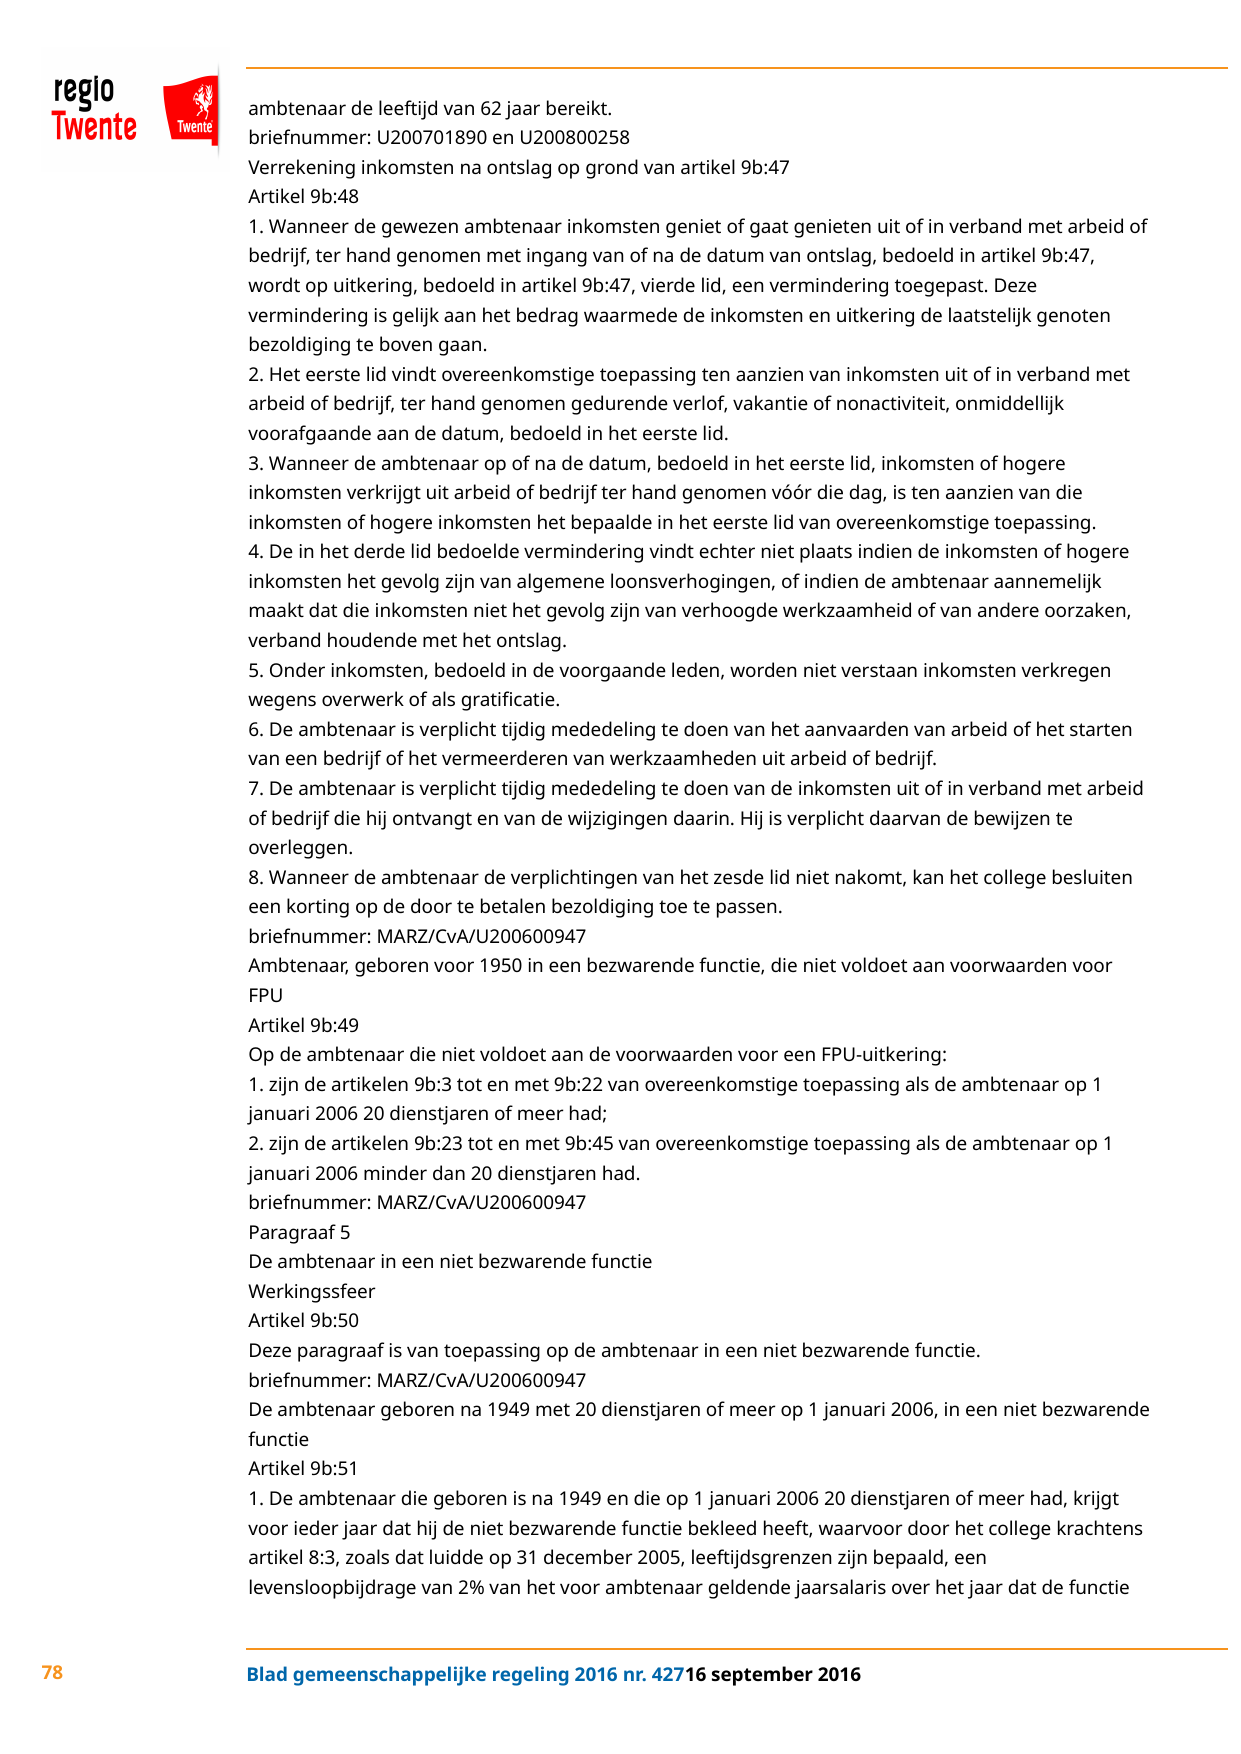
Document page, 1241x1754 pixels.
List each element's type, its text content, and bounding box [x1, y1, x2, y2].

text Artikel 9b:50 [248, 1308, 1152, 1333]
text 8. Wanneer de ambtenaar de verplichtingen van het zesde lid niet nakomt, kan het college besluiten een korting op de door te betalen bezoldiging toe te passen. [248, 864, 1152, 919]
text De ambtenaar geboren na 1949 met 20 dienstjaren of meer op 1 januari 2006, in een niet bezwarende functie [248, 1396, 1152, 1452]
text Verrekening inkomsten na ontslag op grond van artikel 9b:47 [248, 154, 1152, 180]
text 2. Het eerste lid vindt overeenkomstige toepassing ten aanzien van inkomsten uit of in verband met arbeid of bedrijf, ter hand genomen gedurende verlof, vakantie of nonactiviteit, onmiddellijk voorafgaande aan de datum, bedoeld in het eerste lid. [248, 361, 1152, 446]
text ambtenaar de leeftijd van 62 jaar bereikt. [248, 95, 1152, 121]
text briefnummer: MARZ/CvA/U200600947 [248, 1367, 1152, 1393]
text 5. Onder inkomsten, bedoeld in de voorgaande leden, worden niet verstaan inkomsten verkregen wegens overwerk of als gratificatie. [248, 657, 1152, 712]
text 4. De in het derde lid bedoelde vermindering vindt echter niet plaats indien de inkomsten of hogere inkomsten het gevolg zijn van algemene loonsverhogingen, of indien de ambtenaar aannemelijk maakt dat die inkomsten niet het gevolg zijn van verhoogde werkzaamheid of van andere oorzaken, verband houdende met het ontslag. [248, 538, 1152, 653]
text 6. De ambtenaar is verplicht tijdig mededeling te doen van het aanvaarden van arbeid of het starten van een bedrijf of het vermeerderen van werkzaamheden uit arbeid of bedrijf. [248, 716, 1152, 771]
text Werkingssfeer [248, 1278, 1152, 1304]
text Paragraaf 5 [248, 1219, 1152, 1245]
text briefnummer: MARZ/CvA/U200600947 [248, 923, 1152, 949]
text 7. De ambtenaar is verplicht tijdig mededeling te doen van de inkomsten uit of in verband met arbeid of bedrijf die hij ontvangt en van de wijzigingen daarin. Hij is verplicht daarvan de bewijzen te overleggen. [248, 775, 1152, 860]
text 2. zijn de artikelen 9b:23 tot en met 9b:45 van overeenkomstige toepassing als de ambtenaar op 1 januari 2006 minder dan 20 dienstjaren had. [248, 1130, 1152, 1186]
text Ambtenaar, geboren voor 1950 in een bezwarende functie, die niet voldoet aan voorwaarden voor FPU [248, 953, 1152, 1008]
text Artikel 9b:48 [248, 183, 1152, 209]
text 1. De ambtenaar die geboren is na 1949 en die op 1 januari 2006 20 dienstjaren of meer had, krijgt voor ieder jaar dat hij de niet bezwarende functie bekleed heeft, waarvoor door het college krachtens artikel 8:3, zoals dat luidde op 31 december 2005, leeftijdsgrenzen zijn bepaald, een levensloopbijdrage van 2% van het voor ambtenaar geldende jaarsalaris over het jaar dat de functie [248, 1485, 1152, 1600]
text 3. Wanneer de ambtenaar op of na de datum, bedoeld in het eerste lid, inkomsten of hogere inkomsten verkrijgt uit arbeid of bedrijf ter hand genomen vóór die dag, is ten aanzien van die inkomsten of hogere inkomsten het bepaalde in het eerste lid van overeenkomstige toepassing. [248, 450, 1152, 535]
text 1. zijn de artikelen 9b:3 tot en met 9b:22 van overeenkomstige toepassing als de ambtenaar op 1 januari 2006 20 dienstjaren of meer had; [248, 1071, 1152, 1126]
text De ambtenaar in een niet bezwarende functie [248, 1248, 1152, 1274]
text Artikel 9b:49 [248, 1012, 1152, 1038]
text 1. Wanneer de gewezen ambtenaar inkomsten geniet of gaat genieten uit of in verband met arbeid of bedrijf, ter hand genomen met ingang van of na de datum van ontslag, bedoeld in artikel 9b:47, wordt op uitkering, bedoeld in artikel 9b:47, vierde lid, een vermindering toegepast. Deze vermindering is gelijk aan het bedrag waarmede de inkomsten en uitkering de laatstelijk genoten bezoldiging te boven gaan. [248, 213, 1152, 357]
text Op de ambtenaar die niet voldoet aan de voorwaarden voor een FPU-uitkering: [248, 1041, 1152, 1067]
text Deze paragraaf is van toepassing op de ambtenaar in een niet bezwarende functie. [248, 1337, 1152, 1363]
text briefnummer: U200701890 en U200800258 [248, 124, 1152, 150]
text Artikel 9b:51 [248, 1456, 1152, 1481]
text briefnummer: MARZ/CvA/U200600947 [248, 1189, 1152, 1215]
picture [41, 47, 231, 172]
